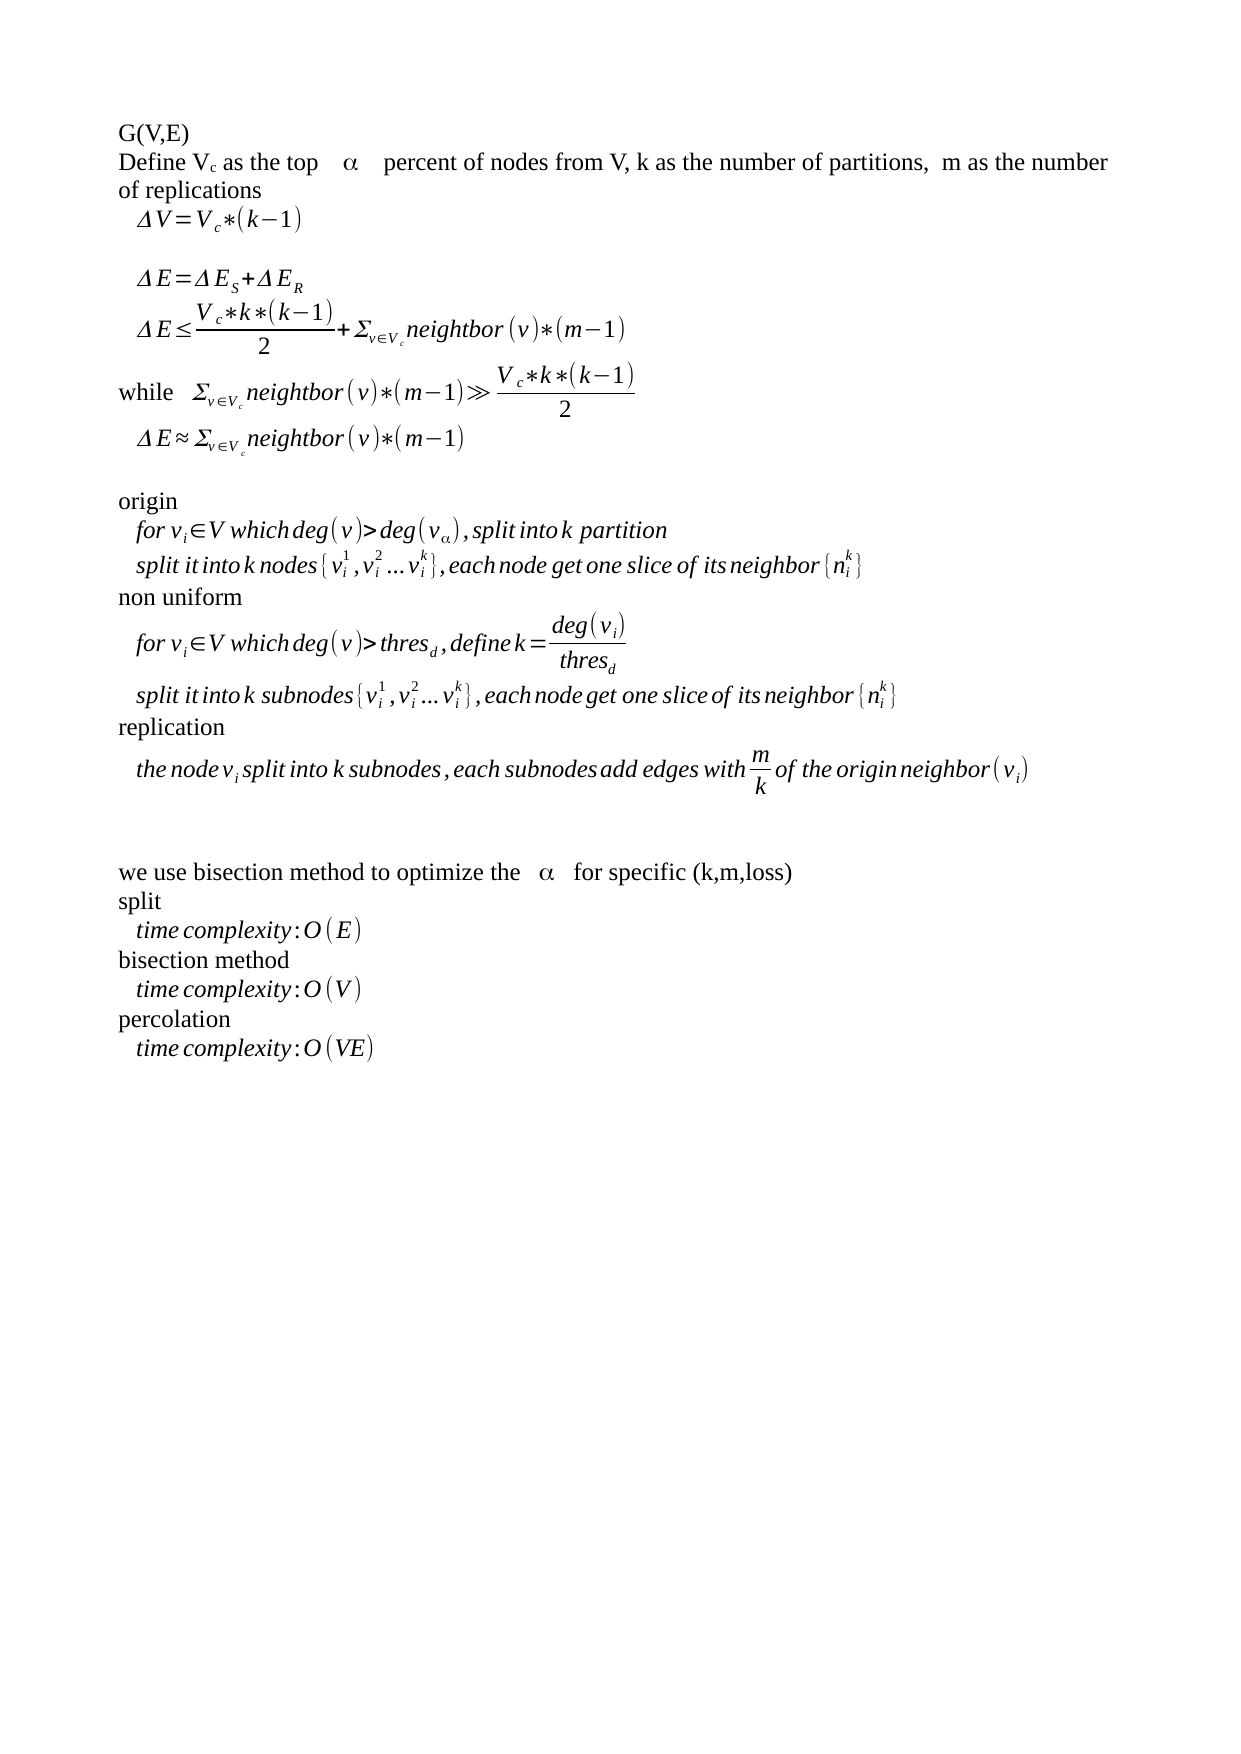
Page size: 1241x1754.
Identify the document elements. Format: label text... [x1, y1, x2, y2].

text G(V,E) [118, 118, 1122, 147]
text we use bisection method to optimize thefor specific (k,m,loss) [118, 857, 1122, 886]
text percolation [118, 1004, 1122, 1033]
text Define Vc as the top percent of nodes from V, k as the number of partitions, m as the number of replications [118, 147, 1122, 204]
text bisection method [118, 945, 1122, 974]
text split [118, 886, 1122, 915]
text replication [118, 712, 1122, 741]
text while [118, 360, 1122, 423]
text origin [118, 486, 1122, 515]
text non uniform [118, 582, 1122, 610]
